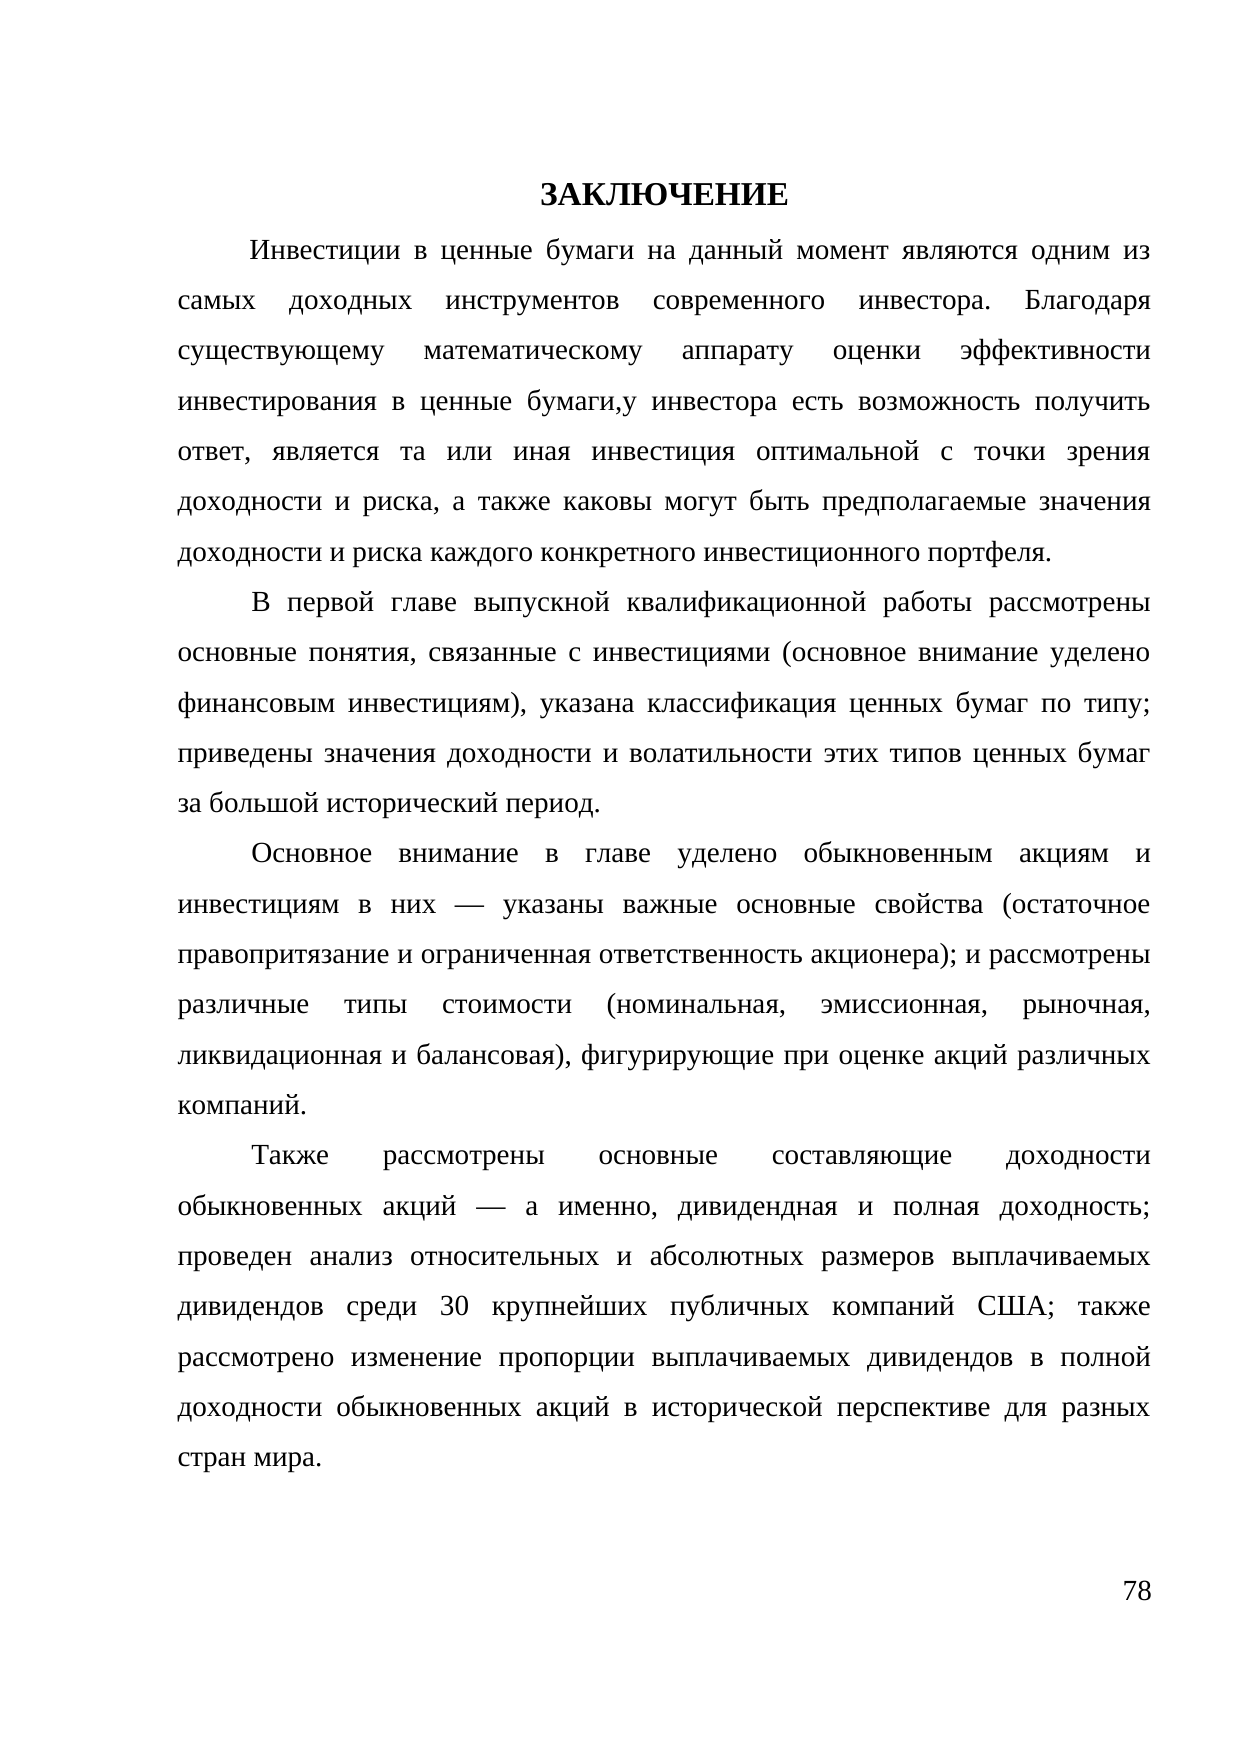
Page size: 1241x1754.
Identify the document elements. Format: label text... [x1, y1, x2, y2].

text Основное внимание в главе уделено обыкновенным акциям и инвестициям в них — указаны важные основные свойства (остаточное правопритязание и ограниченная ответственность акционера); и рассмотрены различные типы стоимости (номинальная, эмиссионная, рыночная, ликвидационная и балансовая), фигурирующие при оценке акций различных компаний. [177, 836, 1152, 1121]
text В первой главе выпускной квалификационной работы рассмотрены основные понятия, связанные с инвестициями (основное внимание уделено финансовым инвестициям), указана классификация ценных бумаг по типу; приведены значения доходности и волатильности этих типов ценных бумаг за большой исторический период. [177, 584, 1152, 819]
text Инвестиции в ценные бумаги на данный момент являются одним из самых доходных инструментов современного инвестора. Благодаря существующему математическому аппарату оценки эффективности инвестирования в ценные бумаги,у инвестора есть возможность получить ответ, является та или иная инвестиция оптимальной с точки зрения доходности и риска, а также каковы могут быть предполагаемые значения доходности и риска каждого конкретного инвестиционного портфеля. [177, 232, 1152, 567]
subtitle ЗАКЛЮЧЕНИЕ [177, 174, 1152, 213]
text Также рассмотрены основные составляющие доходности обыкновенных акций — а именно, дивидендная и полная доходность; проведен анализ относительных и абсолютных размеров выплачиваемых дивидендов среди 30 крупнейших публичных компаний США; также рассмотрено изменение пропорции выплачиваемых дивидендов в полной доходности обыкновенных акций в исторической перспективе для разных стран мира. [177, 1137, 1152, 1473]
